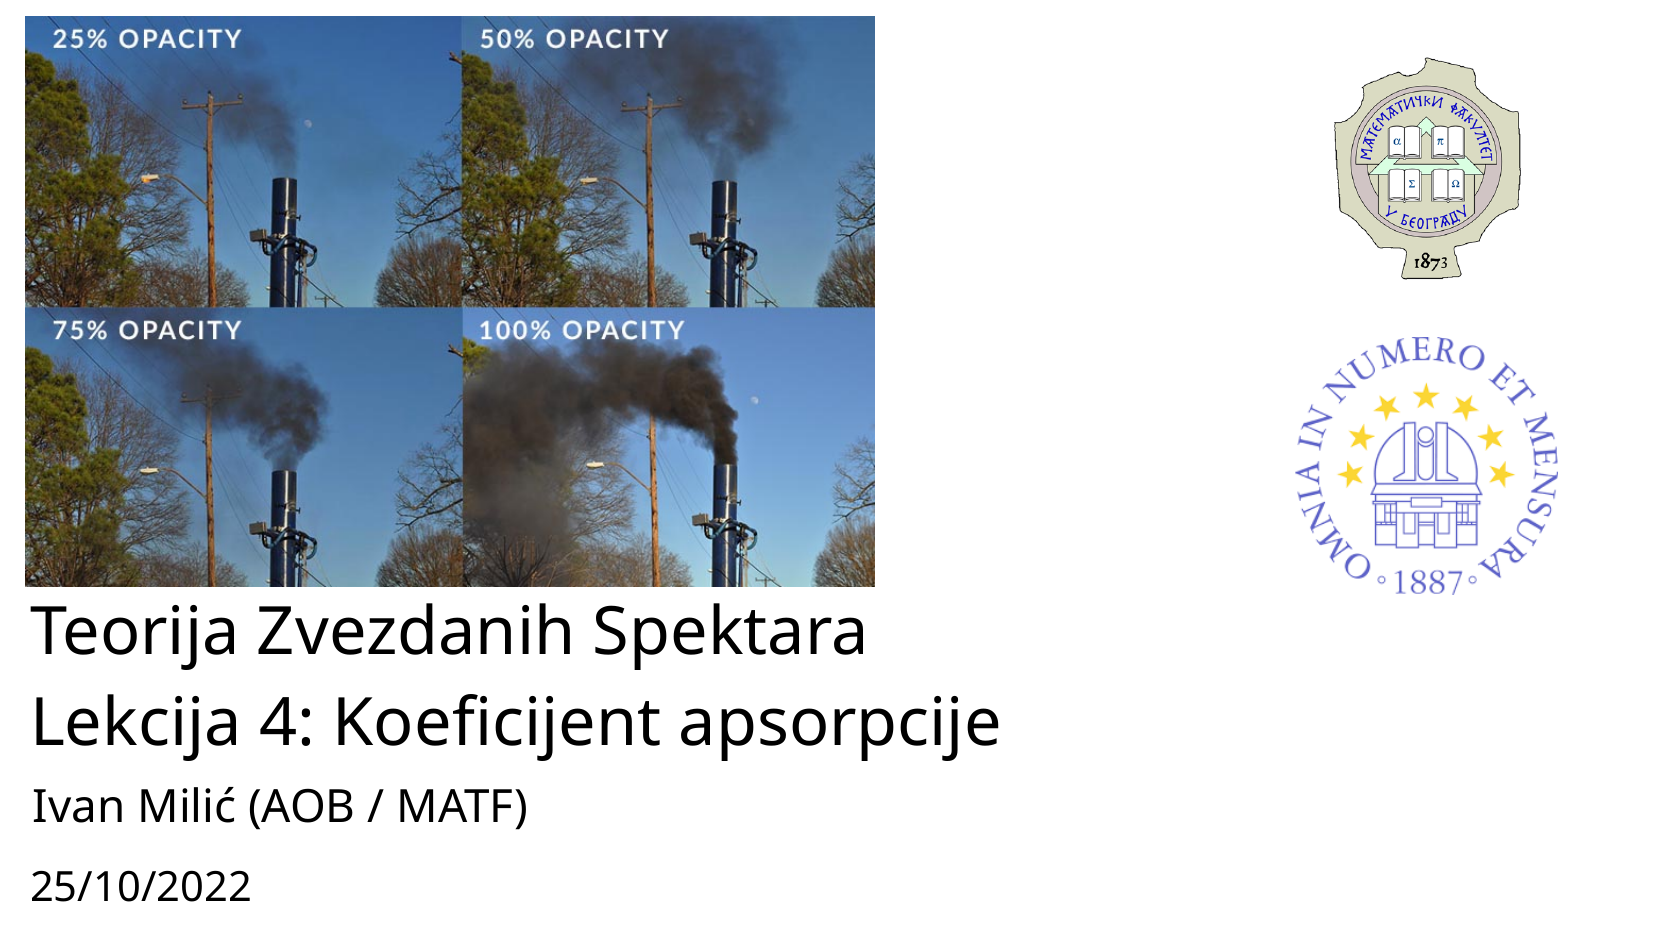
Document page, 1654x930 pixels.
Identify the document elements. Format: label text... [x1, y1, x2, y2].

text_box Teorija Zvezdanih Spektara Lekcija 4: Koeficijent apsorpcije [30, 583, 1595, 765]
picture [1295, 337, 1558, 595]
subtitle 25/10/2022 [30, 847, 1530, 923]
picture [1237, 25, 1616, 310]
picture [25, 16, 875, 587]
text_box Ivan Milić (AOB / MATF) [18, 765, 1331, 847]
